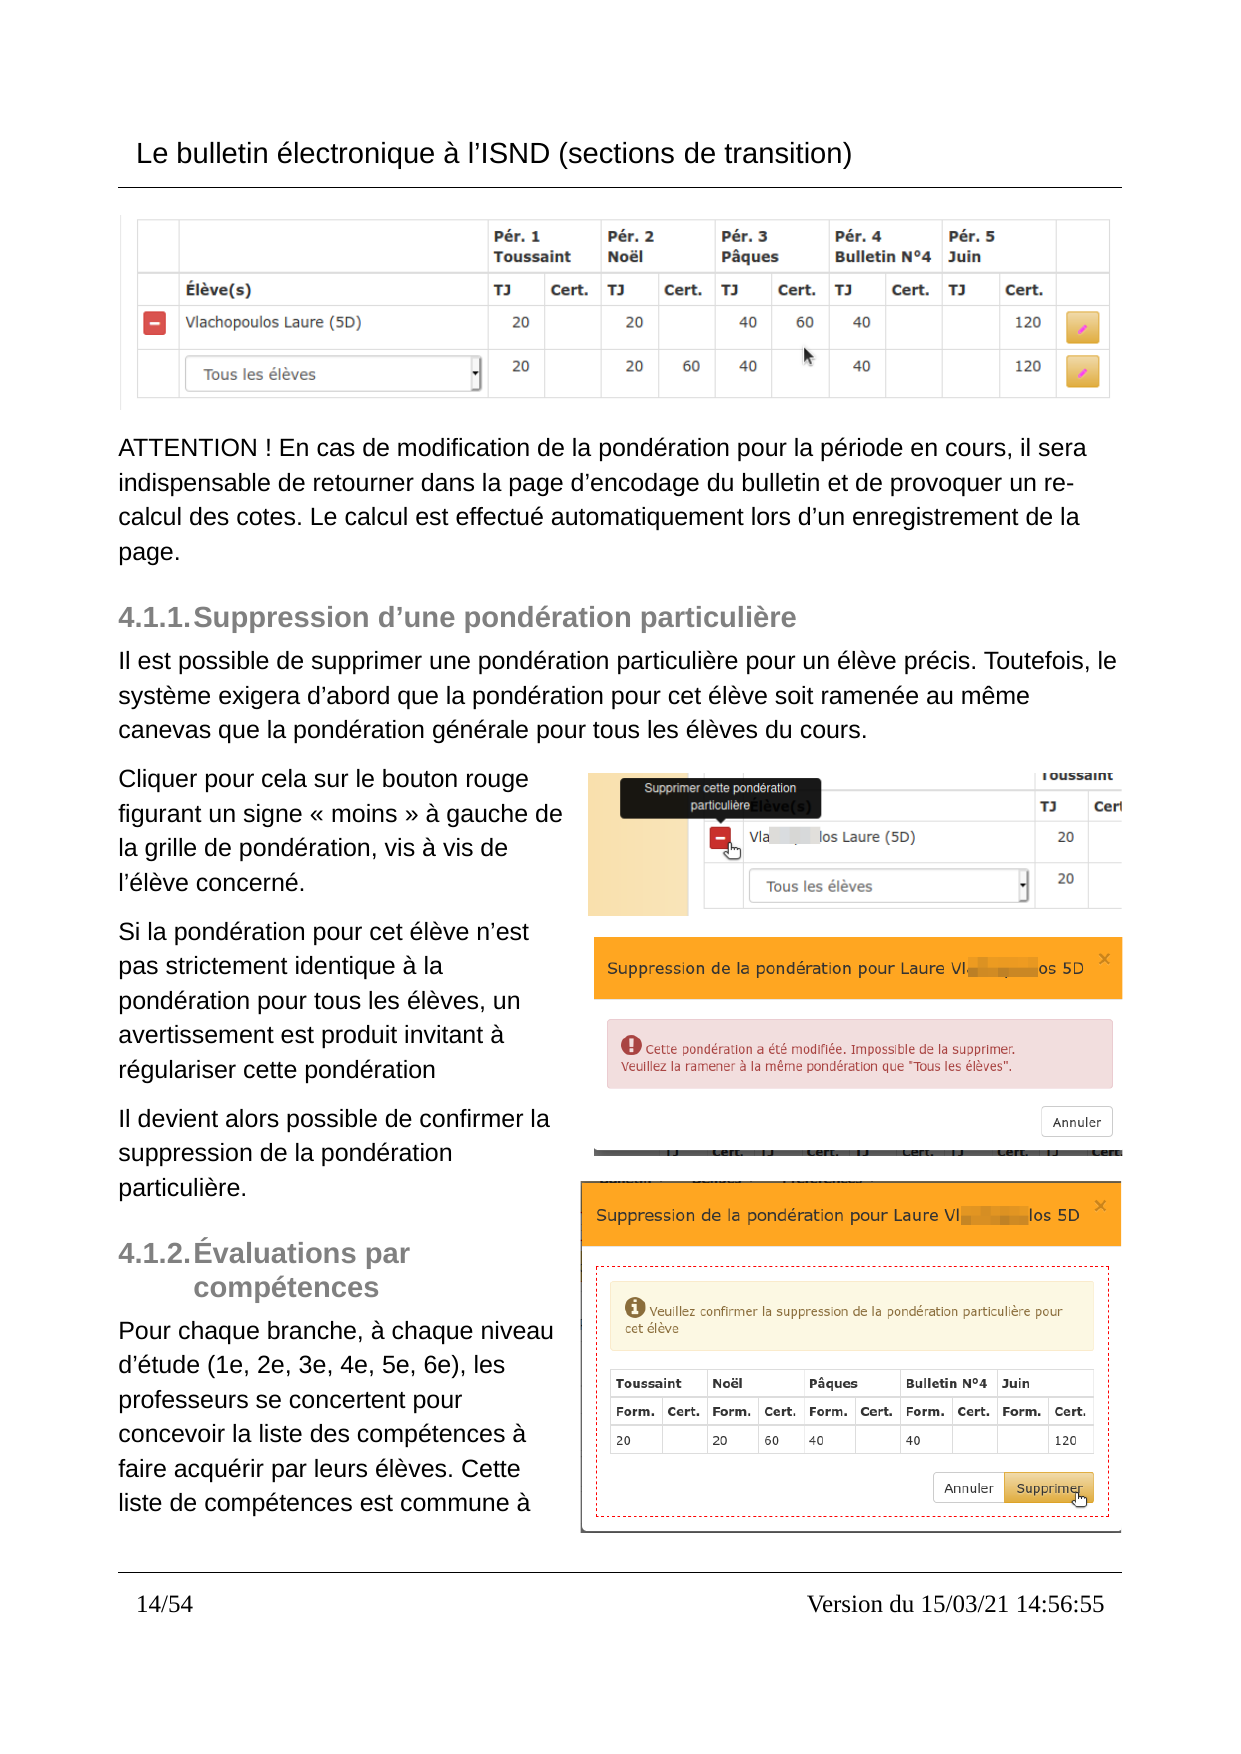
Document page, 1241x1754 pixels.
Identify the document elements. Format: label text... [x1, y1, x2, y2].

subtitle Suppression d’une pondération particulière [118, 600, 1122, 634]
picture [588, 773, 1122, 916]
text Il devient alors possible de confirmer la suppression de la pondération particulière. [118, 1104, 1122, 1201]
text Il est possible de supprimer une pondération particulière pour un élève précis. Toutefois, le système exigera d’abord que la pondération pour cet élève soit ramenée au même canevas que la pondération générale pour tous les élèves du cours. [118, 646, 1122, 744]
text Si la pondération pour cet élève n’est pas strictement identique à la pondération pour tous les élèves, un avertissement est produit invitant à régulariser cette pondération [118, 917, 1122, 1083]
subtitle Évaluations par compétences [118, 1236, 580, 1303]
text ATTENTION ! En cas de modification de la pondération pour la période en cours, il sera indispensable de retourner dans la page d’encodage du bulletin et de provoquer un re-calcul des cotes. Le calcul est effectué automatiquement lors d’un enregistrement de la page. [118, 410, 1122, 565]
picture [594, 937, 1123, 1156]
text Cliquer pour cela sur le bouton rouge figurant un signe « moins » à gauche de la grille de pondération, vis à vis de l’élève concerné. [118, 764, 1122, 896]
text Pour chaque branche, à chaque niveau d’étude (1e, 2e, 3e, 4e, 5e, 6e), les professeurs se concertent pour concevoir la liste des compétences à faire acquérir par leurs élèves. Cette liste de compétences est commune à [118, 1316, 580, 1517]
picture [120, 215, 1125, 410]
picture [580, 1181, 1122, 1533]
